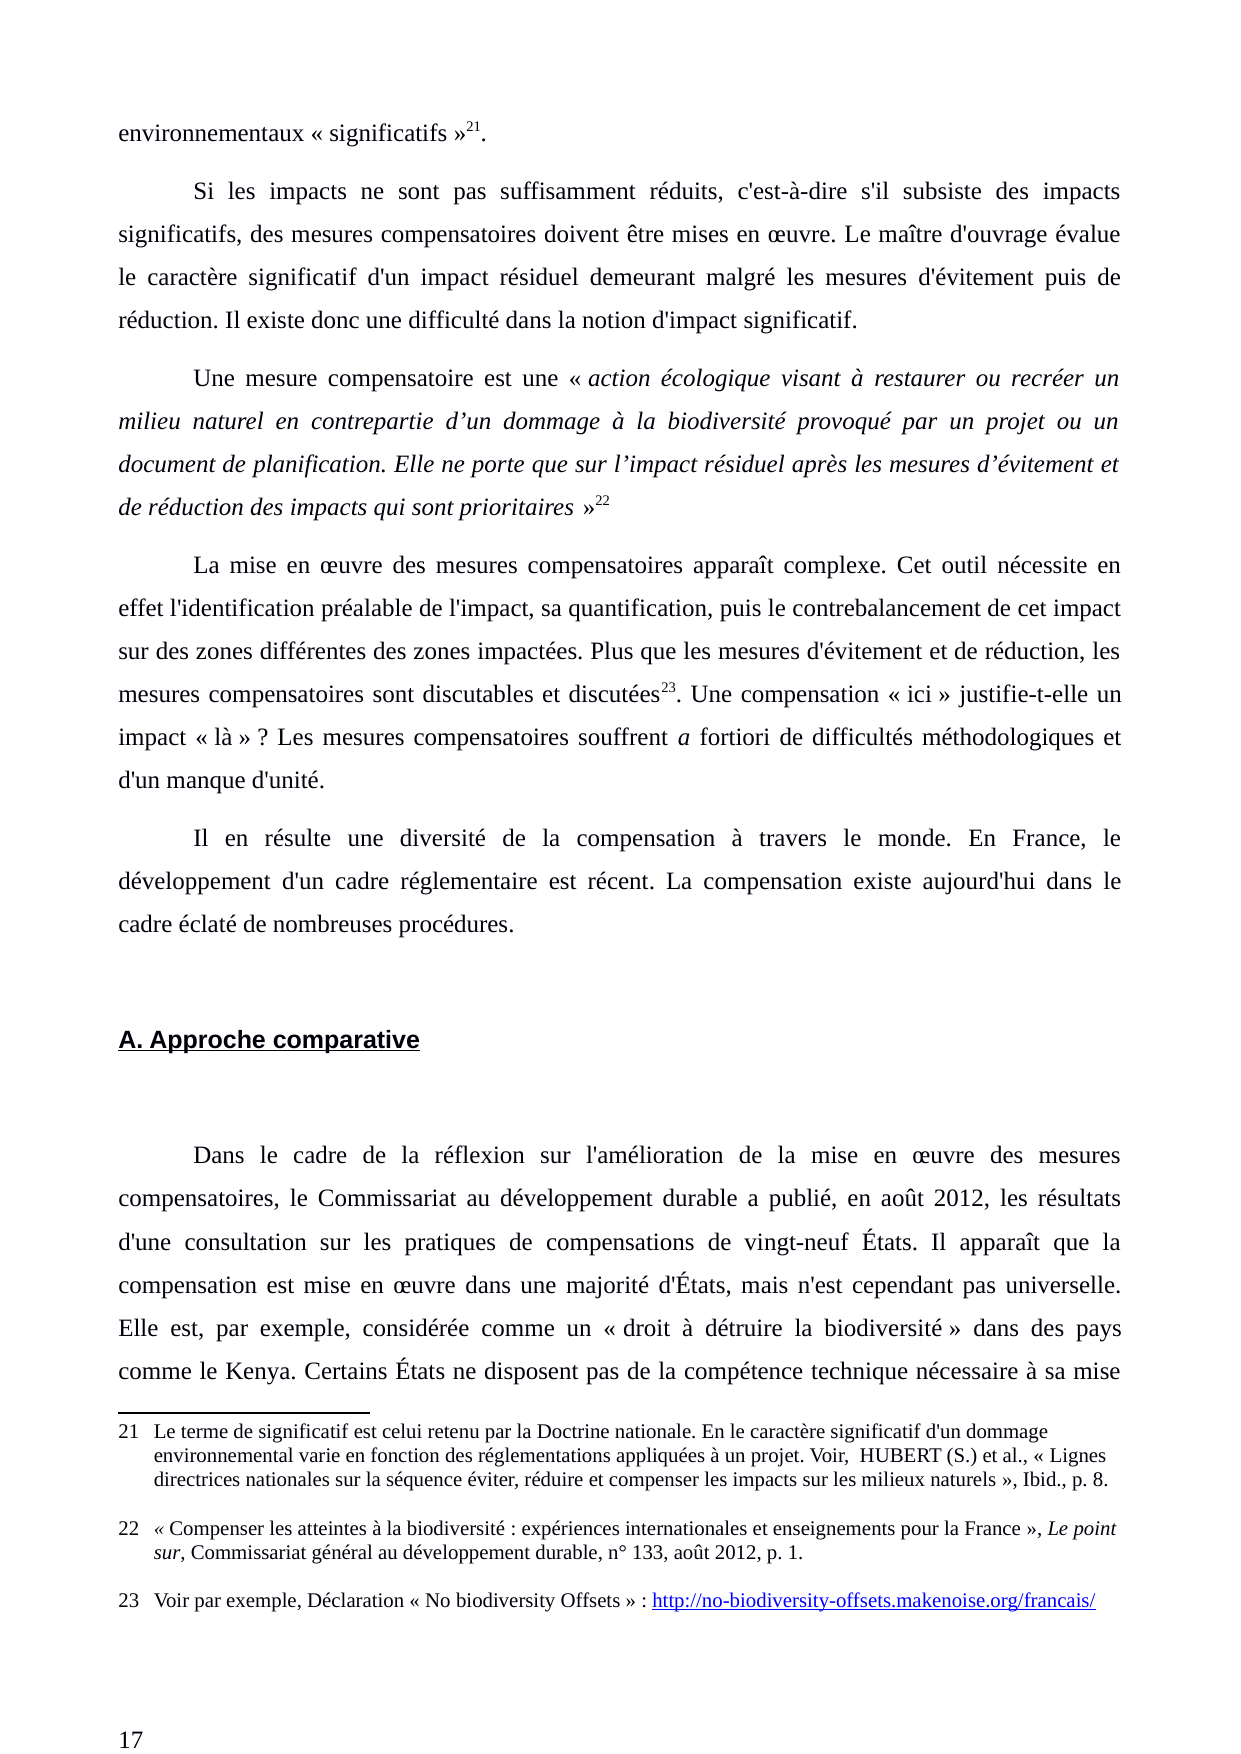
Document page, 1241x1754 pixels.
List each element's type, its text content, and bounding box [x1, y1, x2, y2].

text A. Approche comparative [118, 1025, 1122, 1054]
text Dans le cadre de la réflexion sur l'amélioration de la mise en œuvre des mesures compensatoires, le Commissariat au développement durable a publié, en août 2012, les résultats d'une consultation sur les pratiques de compensations de vingt-neuf États. Il apparaît que la compensation est mise en œuvre dans une majorité d'États, mais n'est cependant pas universelle. Elle est, par exemple, considérée comme un « droit à détruire la biodiversité » dans des pays comme le Kenya. Certains États ne disposent pas de la compétence technique nécessaire à sa mise [118, 1140, 1122, 1385]
text Si les impacts ne sont pas suffisamment réduits, c'est-à-dire s'il subsiste des impacts significatifs, des mesures compensatoires doivent être mises en œuvre. Le maître d'ouvrage évalue le caractère significatif d'un impact résiduel demeurant malgré les mesures d'évitement puis de réduction. Il existe donc une difficulté dans la notion d'impact significatif. [118, 176, 1122, 334]
text « Compenser les atteintes à la biodiversité : expériences internationales et enseignements pour la France », Le point sur, Commissariat général au développement durable, n° 133, août 2012, p. 1. [118, 1516, 1122, 1564]
text Une mesure compensatoire est une « action écologique visant à restaurer ou recréer un milieu naturel en contrepartie d’un dommage à la biodiversité provoqué par un projet ou un document de planification. Elle ne porte que sur l’impact résiduel après les mesures d’évitement et de réduction des impacts qui sont prioritaires » [118, 363, 1122, 521]
text Le terme de significatif est celui retenu par la Doctrine nationale. En le caractère significatif d'un dommage environnemental varie en fonction des réglementations appliquées à un projet. Voir, HUBERT (S.) et al., « Lignes directrices nationales sur la séquence éviter, réduire et compenser les impacts sur les milieux naturels », Ibid., p. 8. [118, 1419, 1122, 1491]
text Il en résulte une diversité de la compensation à travers le monde. En France, le développement d'un cadre réglementaire est récent. La compensation existe aujourd'hui dans le cadre éclaté de nombreuses procédures. [118, 823, 1122, 938]
text La mise en œuvre des mesures compensatoires apparaît complexe. Cet outil nécessite en effet l'identification préalable de l'impact, sa quantification, puis le contrebalancement de cet impact sur des zones différentes des zones impactées. Plus que les mesures d'évitement et de réduction, les mesures compensatoires sont discutables et discutées. Une compensation « ici » justifie-t-elle un impact « là » ? Les mesures compensatoires souffrent a fortiori de difficultés méthodologiques et d'un manque d'unité. [118, 550, 1122, 794]
text Voir par exemple, Déclaration « No biodiversity Offsets » : http://no-biodiversity-offsets.makenoise.org/francais/ [118, 1588, 1122, 1612]
text environnementaux « significatifs ». [118, 118, 1122, 147]
